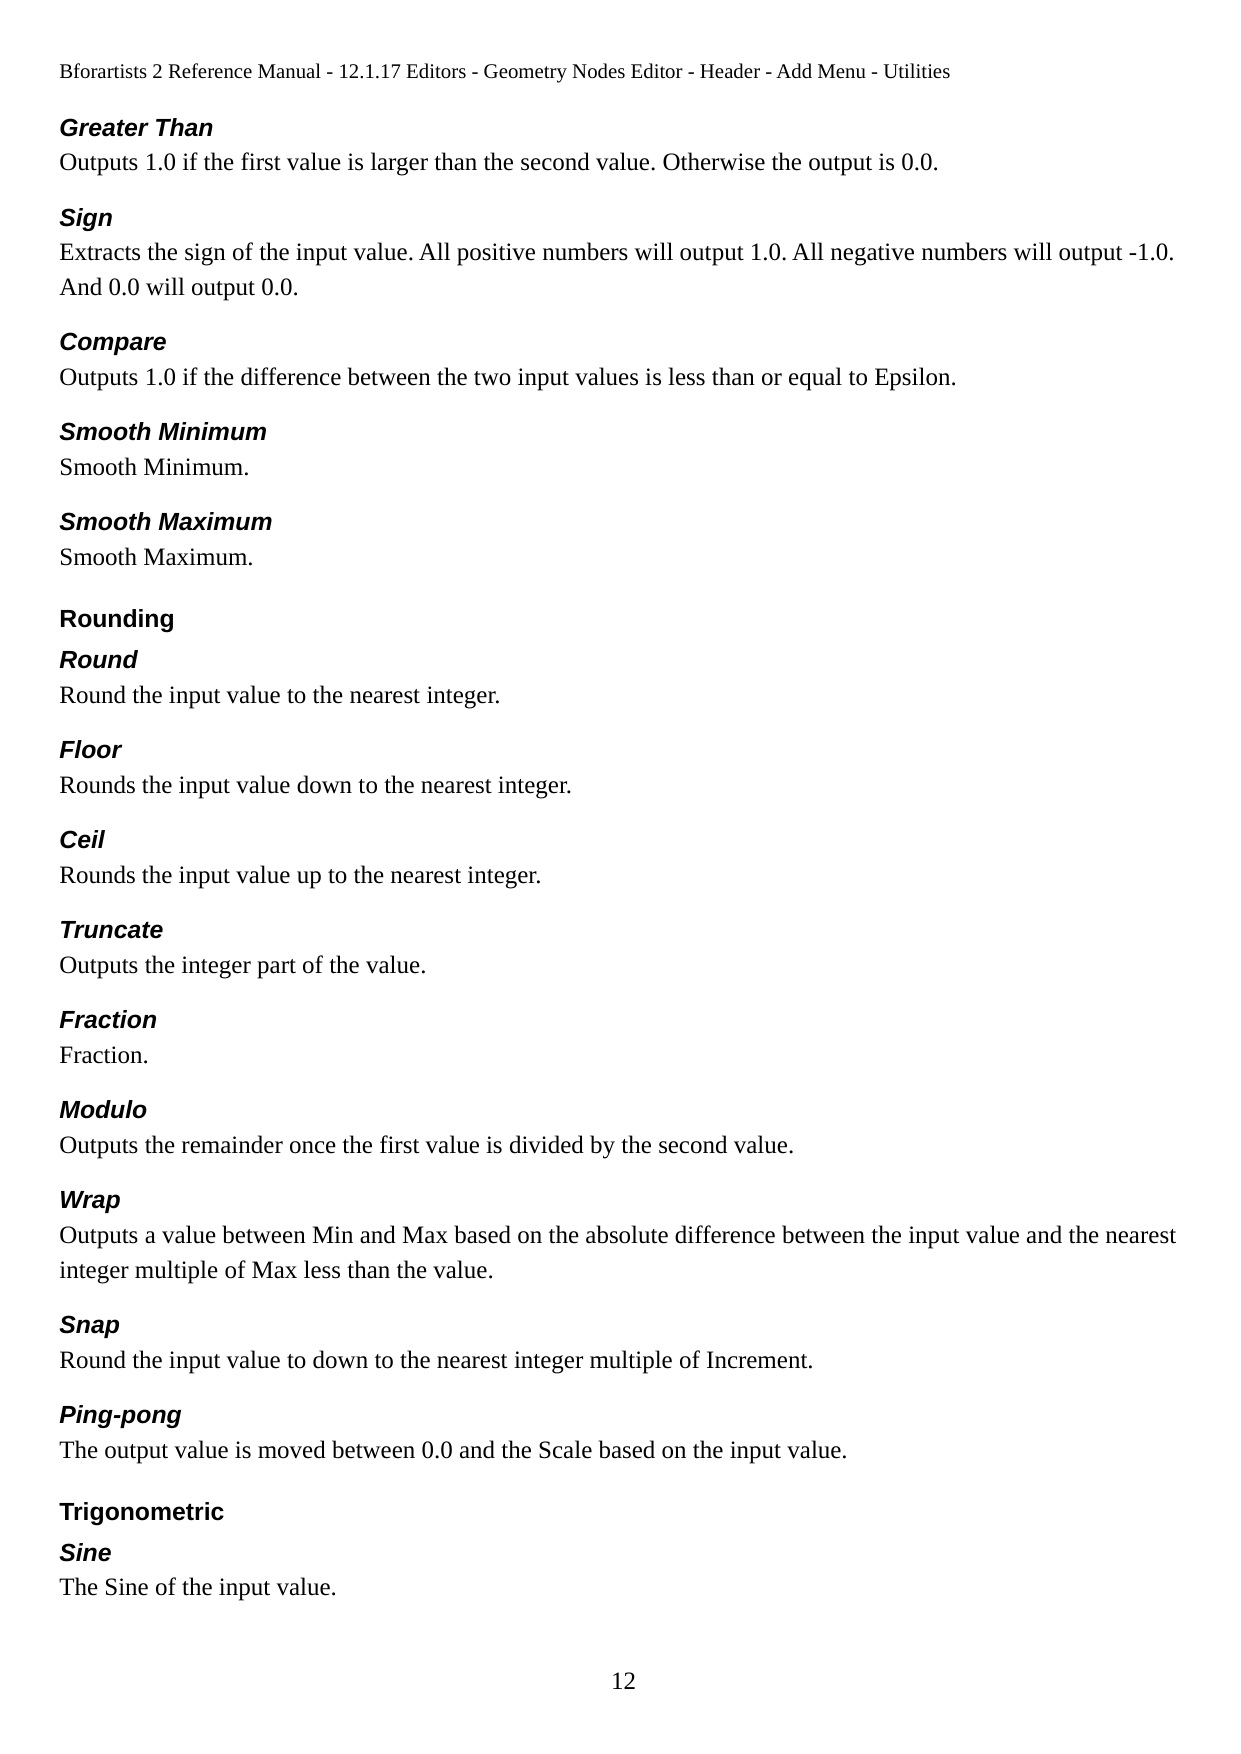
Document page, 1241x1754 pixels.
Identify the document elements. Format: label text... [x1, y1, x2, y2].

subtitle Smooth Minimum [59, 417, 1181, 446]
subtitle Floor [59, 735, 1181, 763]
text Outputs 1.0 if the difference between the two input values is less than or equal to Epsilon. [59, 362, 1181, 391]
subtitle Sign [59, 203, 1181, 231]
text Smooth Maximum. [59, 542, 1181, 571]
subtitle Rounding [59, 604, 1181, 632]
subtitle Snap [59, 1310, 1181, 1339]
text The output value is moved between 0.0 and the Scale based on the input value. [59, 1435, 1181, 1464]
text Outputs the integer part of the value. [59, 950, 1181, 979]
text Round the input value to the nearest integer. [59, 680, 1181, 708]
subtitle Ceil [59, 825, 1181, 854]
subtitle Sine [59, 1538, 1181, 1566]
text Outputs 1.0 if the first value is larger than the second value. Otherwise the output is 0.0. [59, 147, 1181, 176]
text Rounds the input value up to the nearest integer. [59, 860, 1181, 889]
text Outputs a value between Min and Max based on the absolute difference between the input value and the nearest integer multiple of Max less than the value. [59, 1220, 1181, 1283]
text Round the input value to down to the nearest integer multiple of Increment. [59, 1345, 1181, 1374]
text Fraction. [59, 1040, 1181, 1069]
subtitle Truncate [59, 915, 1181, 944]
subtitle Compare [59, 327, 1181, 356]
subtitle Wrap [59, 1186, 1181, 1214]
text Smooth Minimum. [59, 452, 1181, 481]
subtitle Ping-pong [59, 1400, 1181, 1429]
subtitle Smooth Maximum [59, 507, 1181, 536]
text The Sine of the input value. [59, 1572, 1181, 1601]
subtitle Fraction [59, 1005, 1181, 1034]
subtitle Modulo [59, 1095, 1181, 1124]
subtitle Greater Than [59, 113, 1181, 141]
text Outputs the remainder once the first value is divided by the second value. [59, 1130, 1181, 1159]
text Extracts the sign of the input value. All positive numbers will output 1.0. All negative numbers will output -1.0. And 0.0 will output 0.0. [59, 237, 1181, 301]
subtitle Trigonometric [59, 1497, 1181, 1525]
subtitle Round [59, 645, 1181, 673]
text Rounds the input value down to the nearest integer. [59, 770, 1181, 798]
